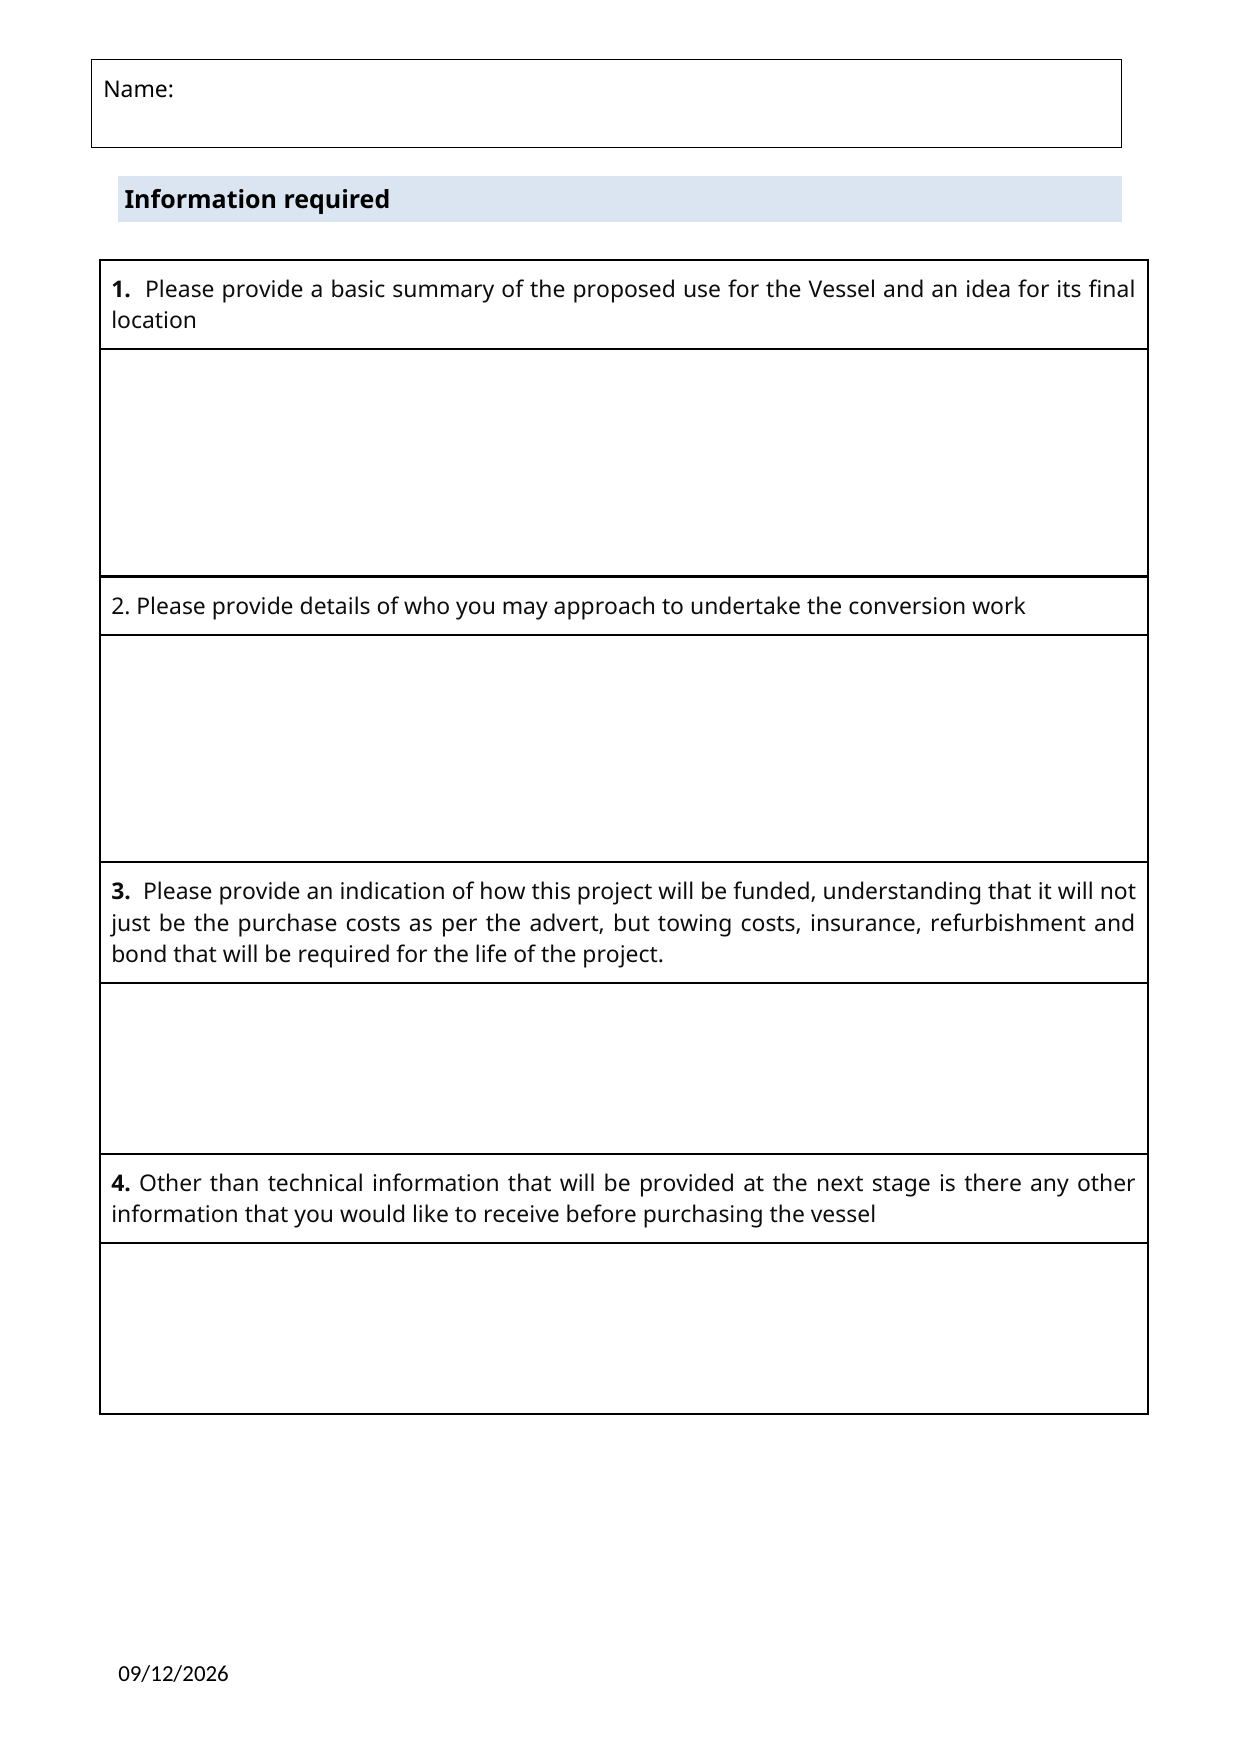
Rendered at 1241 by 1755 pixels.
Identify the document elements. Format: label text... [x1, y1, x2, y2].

table_cell [101, 1244, 1147, 1413]
table_cell [101, 350, 1147, 575]
table_cell 3. Please provide an indication of how this project will be funded, understanding that it will not just be the purchase costs as per the advert, but towing costs, insurance, refurbishment and bond that will be required for the life of the project. [101, 863, 1147, 982]
table_cell [101, 984, 1147, 1152]
table_header 1. Please provide a basic summary of the proposed use for the Vessel and an idea for its final location [101, 261, 1147, 348]
table_cell 2. Please provide details of who you may approach to undertake the conversion work [101, 578, 1147, 634]
subtitle Information required [124, 182, 1116, 216]
table_cell [101, 636, 1147, 861]
table_cell 4. Other than technical information that will be provided at the next stage is there any other information that you would like to receive before purchasing the vessel [101, 1155, 1147, 1242]
